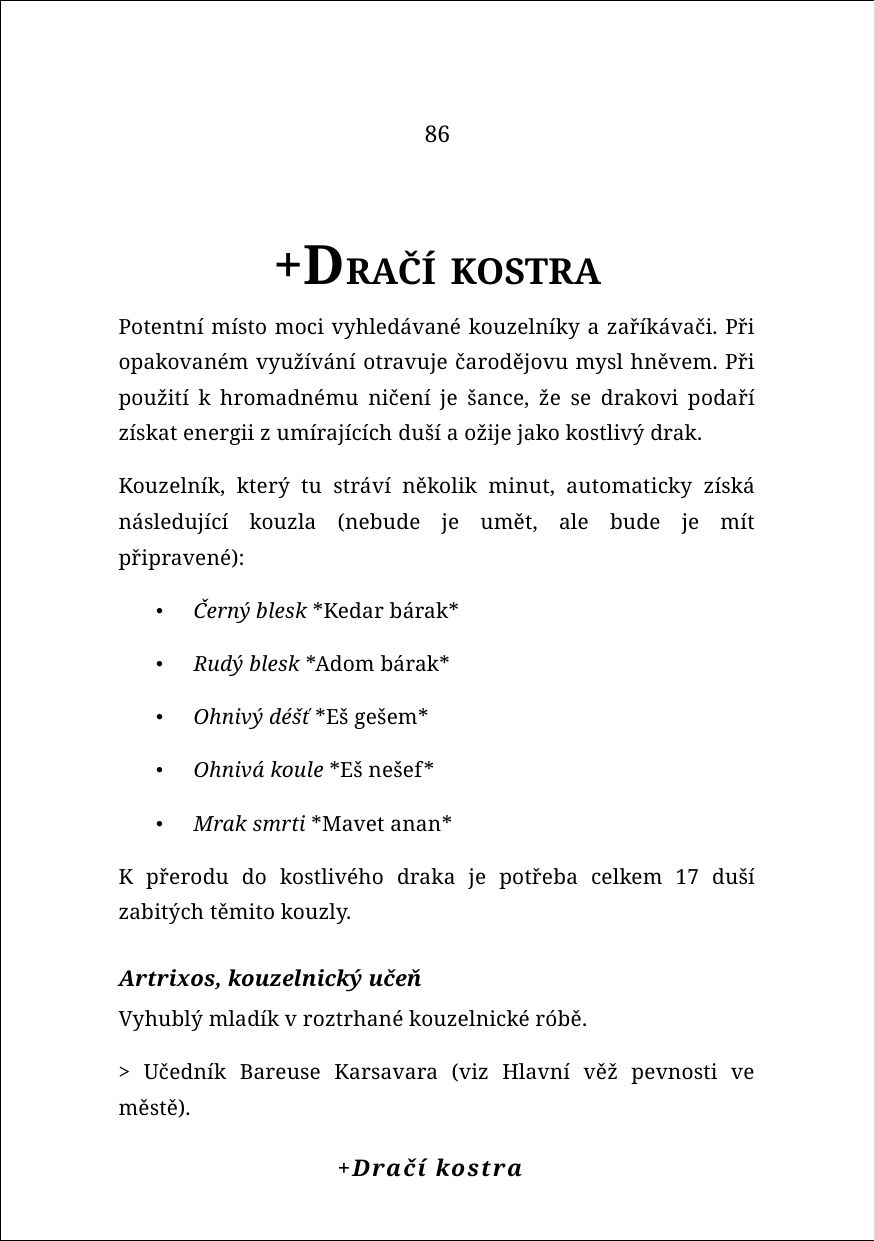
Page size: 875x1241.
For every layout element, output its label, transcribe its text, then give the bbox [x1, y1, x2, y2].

list Mrak smrti *Mavet anan* [156, 809, 756, 837]
text Kouzelník, který tu stráví několik minut, automaticky získá následující kouzla (nebude je umět, ale bude je mít připravené): [118, 472, 756, 571]
list Černý blesk *Kedar bárak* [156, 596, 756, 624]
list Ohnivý déšť *Eš gešem* [156, 702, 756, 731]
list Rudý blesk *Adom bárak* [156, 649, 756, 677]
subtitle Artrixos, kouzelnický učeň [118, 962, 756, 992]
list Ohnivá koule *Eš nešef* [156, 756, 756, 784]
text K přerodu do kostlivého draka je potřeba celkem 17 duší zabitých těmito kouzly. [118, 862, 756, 926]
text > Učedník Bareuse Karsavara (viz Hlavní věž pevnosti ve městě). [118, 1057, 756, 1121]
text Vyhublý mladík v roztrhané kouzelnické róbě. [118, 1004, 756, 1032]
text Potentní místo moci vyhledávané kouzelníky a zaříkávači. Při opakovaném využívání otravuje čarodějovu mysl hněvem. Při použití k hromadnému ničení je šance, že se drakovi podaří získat energii z umírajících duší a ožije jako kostlivý drak. [118, 312, 756, 447]
subtitle +Dračí kostra [118, 226, 756, 300]
